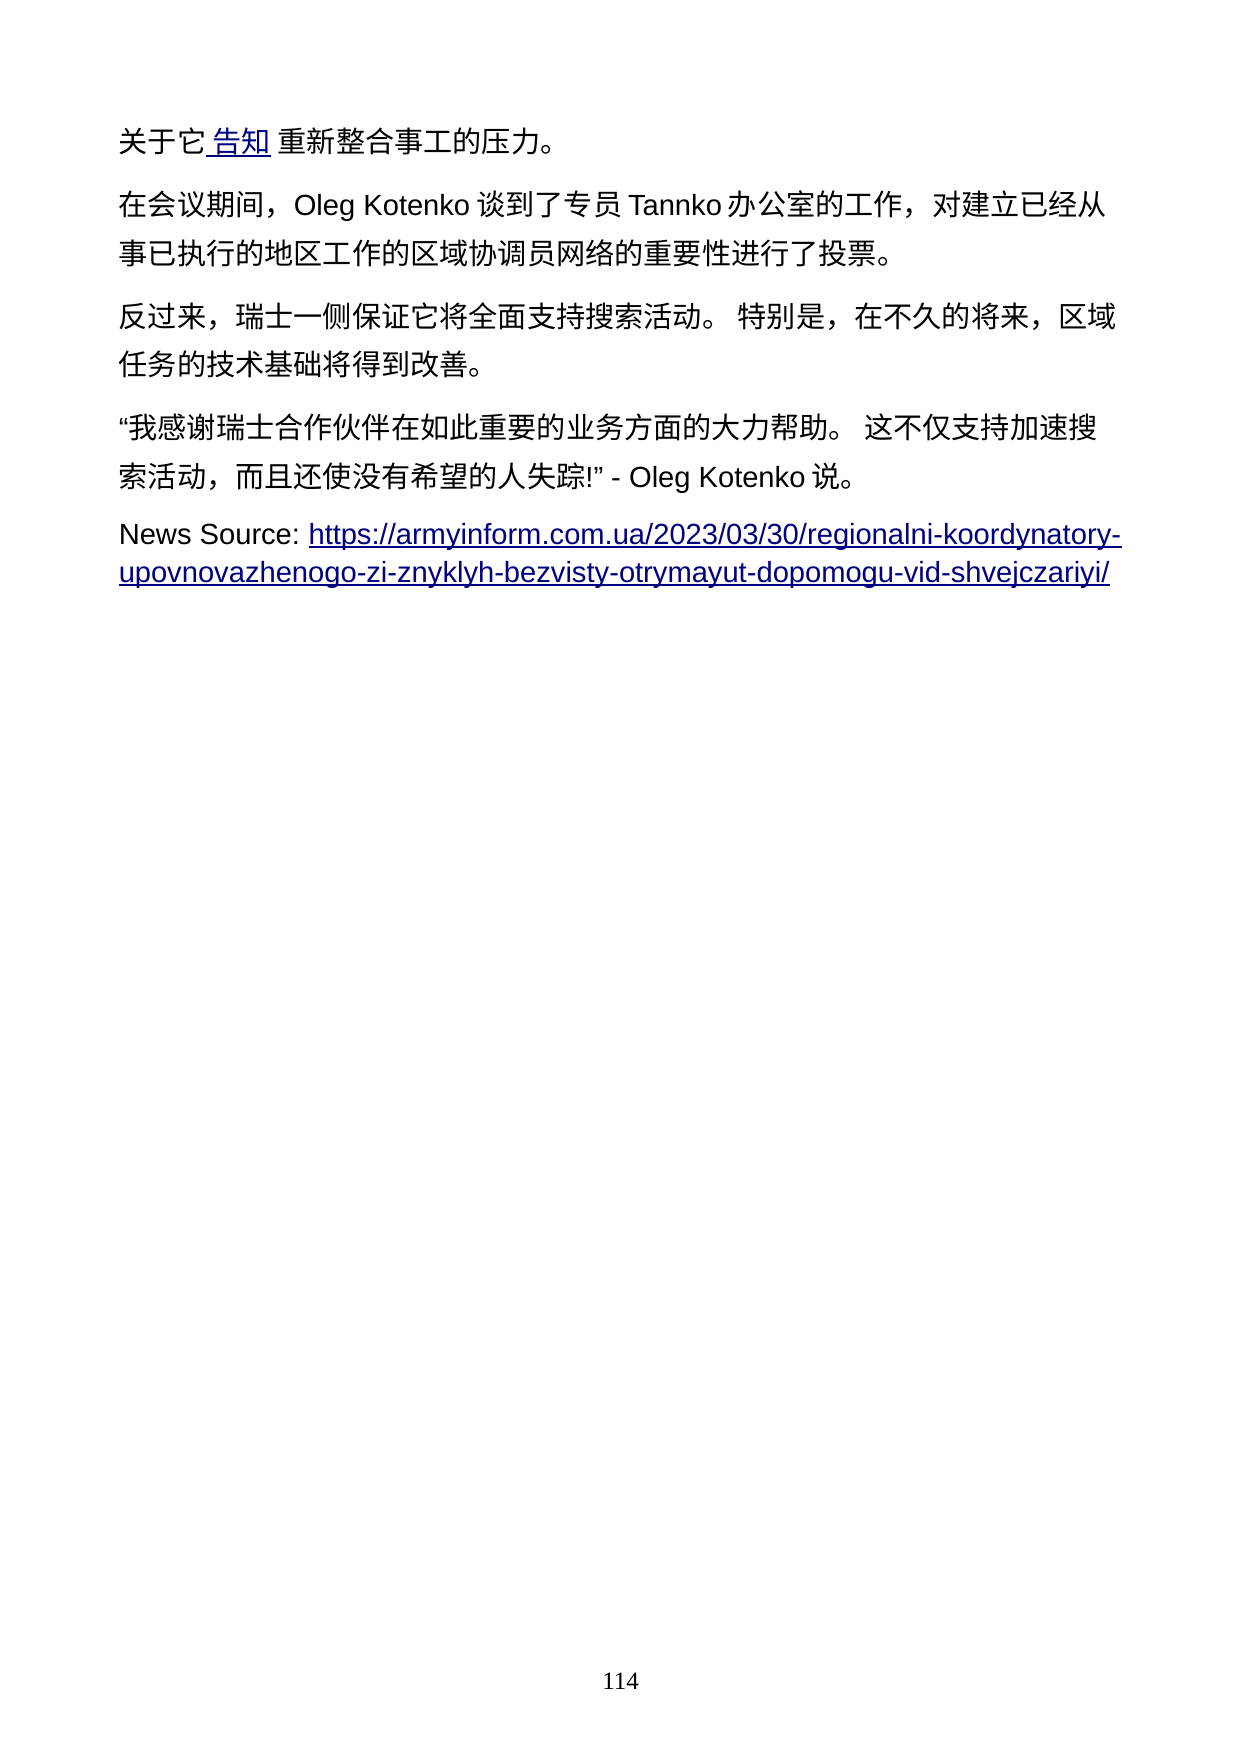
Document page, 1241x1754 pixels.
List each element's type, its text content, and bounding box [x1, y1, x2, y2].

text 在会议期间，Oleg Kotenko谈到了专员Tannko办公室的工作，对建立已经从事已执行的地区工作的区域协调员网络的重要性进行了投票。 [118, 182, 1122, 272]
text 反过来，瑞士一侧保证它将全面支持搜索活动。 特别是，在不久的将来，区域任务的技术基础将得到改善。 [118, 293, 1122, 384]
text “我感谢瑞士合作伙伴在如此重要的业务方面的大力帮助。 这不仅支持加速搜索活动，而且还使没有希望的人失踪!” - Oleg Kotenko说。 [118, 405, 1122, 496]
text News Source: https://armyinform.com.ua/2023/03/30/regionalni-koordynatory-upovnovazhenogo-zi-znyklyh-bezvisty-otrymayut-dopomogu-vid-shvejczariyi/ [118, 517, 1122, 589]
text 关于它 告知 重新整合事工的压力。 [118, 118, 1122, 161]
